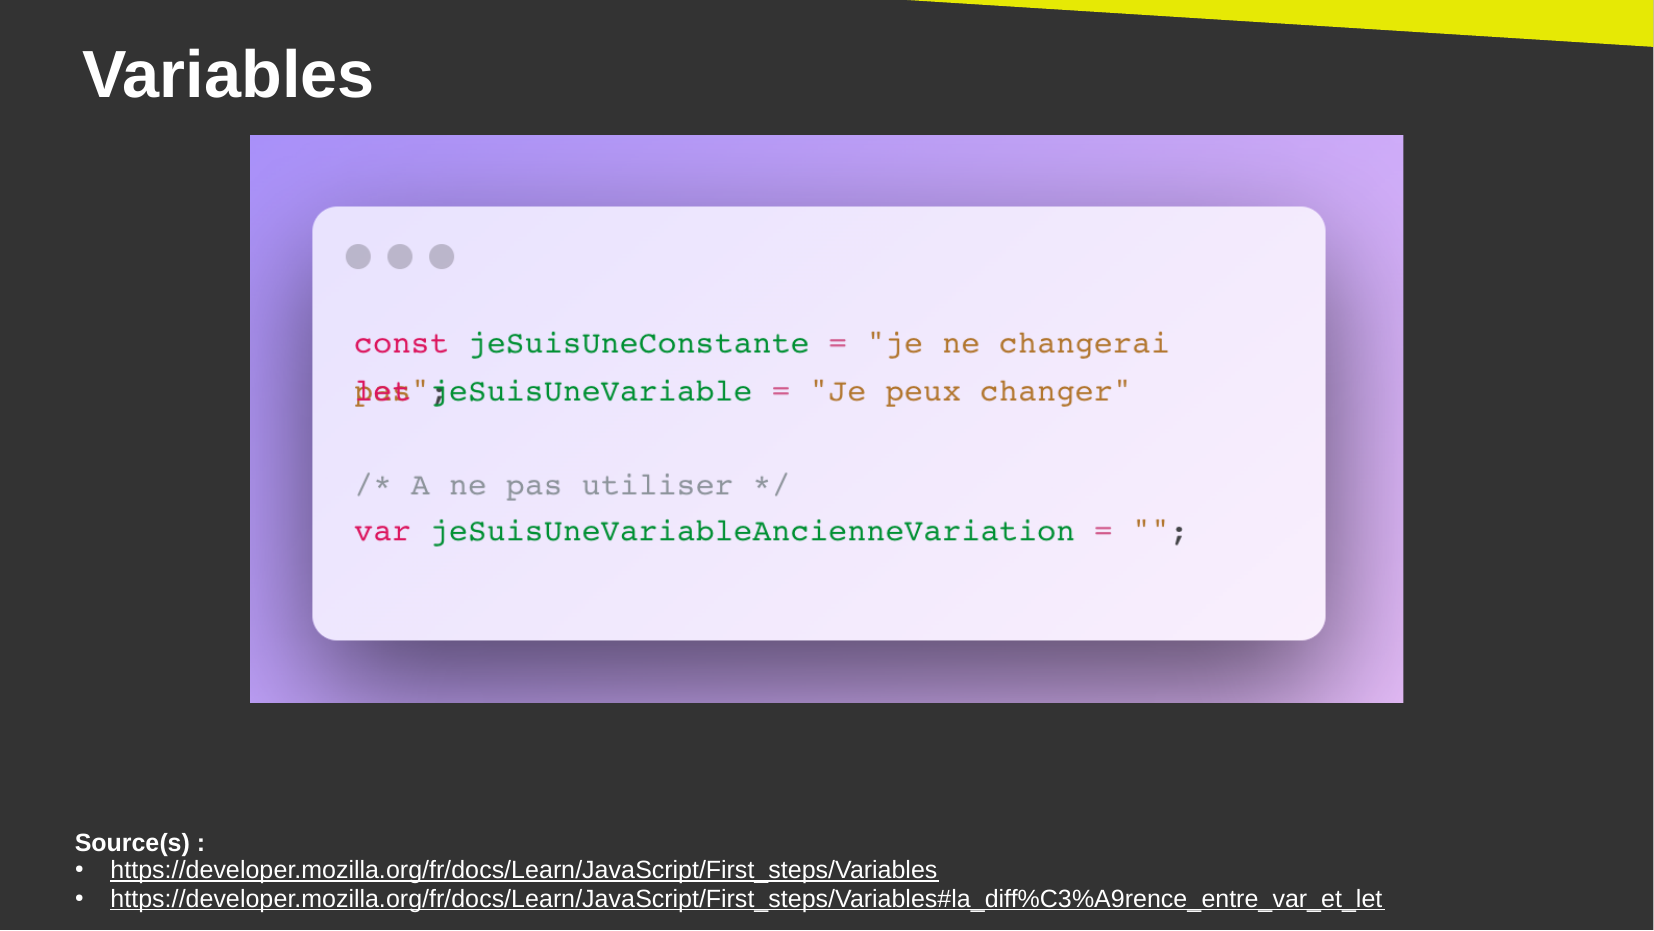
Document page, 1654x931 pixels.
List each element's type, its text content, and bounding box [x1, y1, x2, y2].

title Variables [82, 37, 1571, 114]
text_box Source(s) : https://developer.mozilla.org/fr/docs/Learn/JavaScript/First_steps/Variables https://developer.mozilla.org/fr/docs/Learn/JavaScript/First_steps/Variables#la_diff%C3%A9rence_entre_var_et_let [60, 820, 1583, 920]
text_box [907, 0, 1654, 47]
picture [250, 135, 1404, 703]
